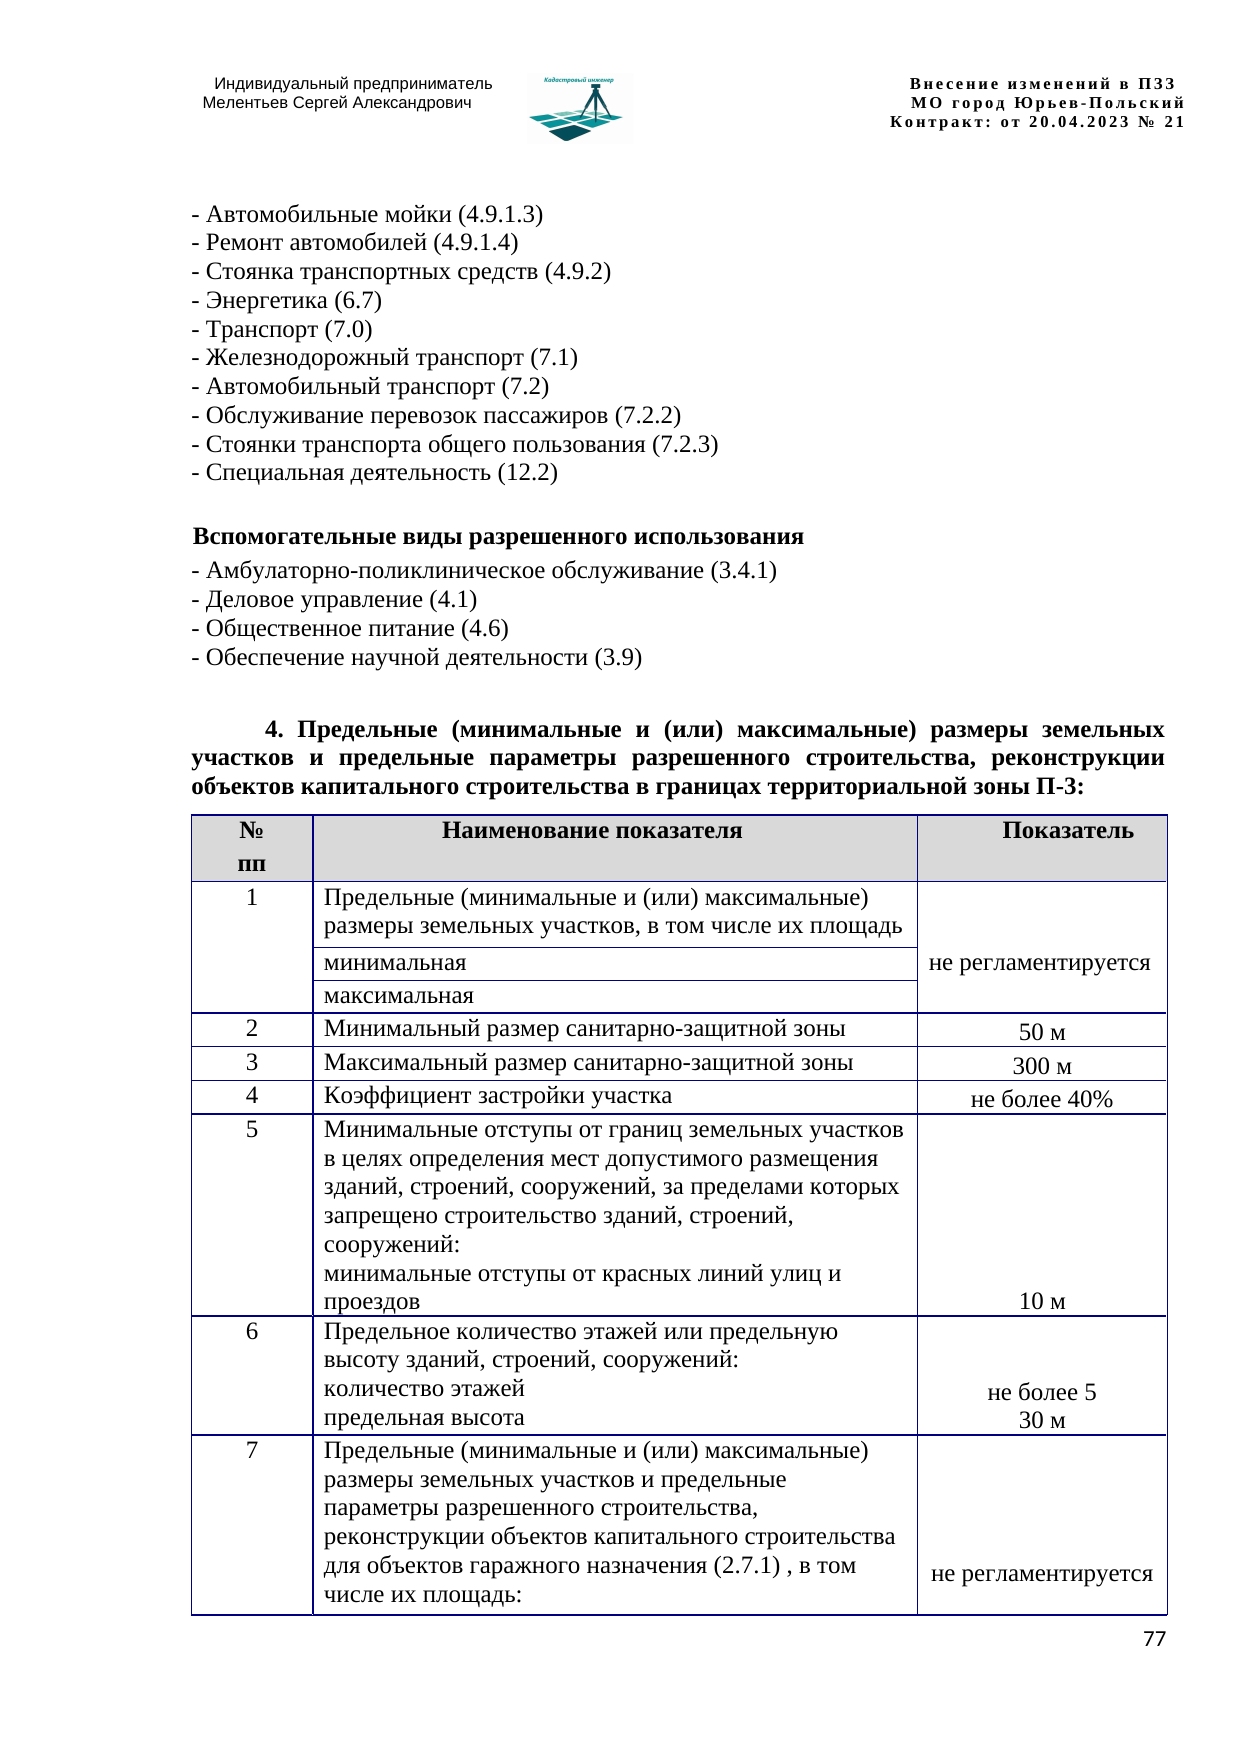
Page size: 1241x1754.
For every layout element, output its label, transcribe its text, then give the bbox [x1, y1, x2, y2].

table_cell не более 5 30 м [918, 1315, 1167, 1434]
text - Железнодорожный транспорт (7.1) [191, 342, 1166, 371]
table_cell Минимальный размер санитарно-защитной зоны [314, 1014, 917, 1046]
table_cell максимальная [314, 981, 917, 1012]
picture [527, 73, 634, 144]
text - Обслуживание перевозок пассажиров (7.2.2) [191, 400, 1166, 429]
text - Ремонт автомобилей (4.9.1.4) [191, 227, 1166, 256]
table_cell 5 [192, 1115, 312, 1315]
text Вспомогательные виды разрешенного использования [193, 521, 1166, 550]
table_cell 300 м [918, 1046, 1167, 1079]
table_cell Предельное количество этажей или предельную высоту зданий, строений, сооружений: количество этажей предельная высота [314, 1317, 917, 1434]
text - Деловое управление (4.1) [191, 584, 1166, 613]
text 4. Предельные (минимальные и (или) максимальные) размеры земельных участков и предельные параметры разрешенного строительства, реконструкции объектов капитального строительства в границах территориальной зоны П-3: [191, 714, 1166, 800]
table_cell Коэффициент застройки участка [314, 1081, 917, 1113]
text - Автомобильные мойки (4.9.1.3) [191, 199, 1166, 227]
text - Общественное питание (4.6) [191, 613, 1166, 642]
table_cell 3 [192, 1047, 312, 1079]
text - Стоянки транспорта общего пользования (7.2.3) [191, 429, 1166, 457]
text - Автомобильный транспорт (7.2) [191, 371, 1166, 400]
table_header № пп [192, 816, 312, 881]
table_cell 6 [192, 1317, 312, 1434]
text - Обеспечение научной деятельности (3.9) [191, 642, 1166, 671]
table_cell не регламентируется [918, 1434, 1167, 1614]
table_cell 4 [192, 1081, 312, 1113]
table_header Показатель [918, 816, 1167, 881]
table_cell 7 [192, 1436, 312, 1614]
table_cell минимальная [314, 948, 917, 979]
table_cell 1 [192, 882, 312, 1012]
table_cell Предельные (минимальные и (или) максимальные) размеры земельных участков и предельные параметры разрешенного строительства, реконструкции объектов капитального строительства для объектов гаражного назначения (2.7.1) , в том числе их площадь: [314, 1436, 917, 1614]
table_cell Максимальный размер санитарно-защитной зоны [314, 1047, 917, 1079]
table_cell Предельные (минимальные и (или) максимальные) размеры земельных участков, в том числе их площадь [314, 882, 917, 947]
text - Транспорт (7.0) [191, 314, 1166, 342]
table_cell не более 40% [918, 1080, 1167, 1113]
text - Специальная деятельность (12.2) [191, 457, 1166, 486]
text - Стоянка транспортных средств (4.9.2) [191, 256, 1166, 285]
text - Амбулаторно-поликлиническое обслуживание (3.4.1) [191, 556, 1166, 584]
table_cell 10 м [918, 1113, 1167, 1315]
table_cell Минимальные отступы от границ земельных участков в целях определения мест допустимого размещения зданий, строений, сооружений, за пределами которых запрещено строительство зданий, строений, сооружений: минимальные отступы от красных линий улиц и проездов [314, 1115, 917, 1315]
table_cell не регламентируется [918, 881, 1167, 1012]
table_header Наименование показателя [314, 816, 917, 881]
table_cell 50 м [918, 1012, 1167, 1046]
table_cell 2 [192, 1014, 312, 1046]
text - Энергетика (6.7) [191, 285, 1166, 314]
